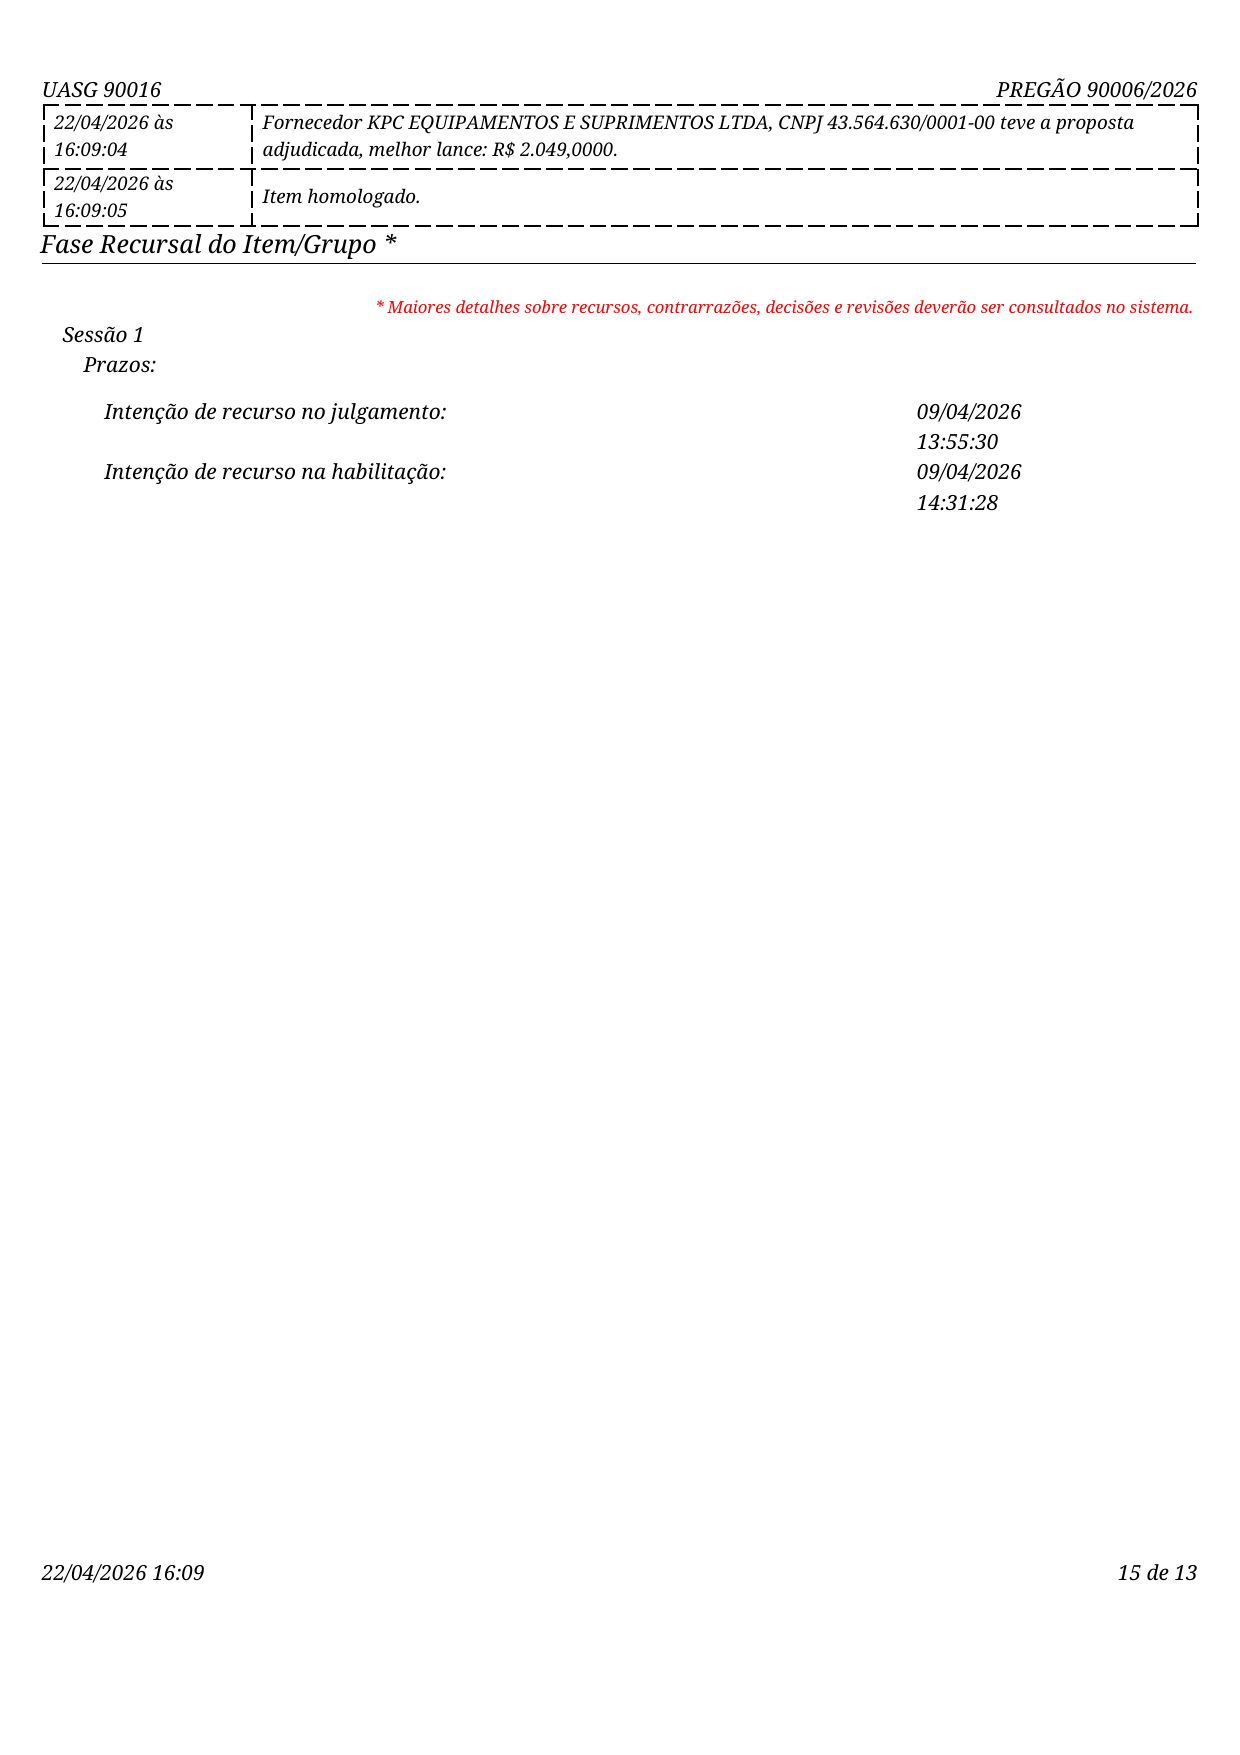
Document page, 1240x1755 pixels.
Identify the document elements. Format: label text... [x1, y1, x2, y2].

table_cell 22/04/2026 às 16:09:04 [44, 104, 252, 168]
table_cell 09/04/2026 14:31:28 [917, 458, 1085, 518]
text Fase Recursal do Item/Grupo * [40, 227, 1200, 261]
table_cell Intenção de recurso no julgamento: [83, 397, 917, 457]
text Sessão 1 [62, 320, 1200, 348]
table_cell Intenção de recurso na habilitação: [83, 458, 917, 518]
table_header Prazos: [83, 350, 917, 397]
table_header [917, 350, 1085, 397]
table_cell 09/04/2026 13:55:30 [917, 397, 1085, 457]
table_cell 22/04/2026 às 16:09:05 [44, 168, 252, 225]
text * Maiores detalhes sobre recursos, contrarrazões, decisões e revisões deverão ser consultados no sistema. [42, 296, 1196, 318]
table_cell Item homologado. [252, 168, 1198, 225]
table_cell Fornecedor KPC EQUIPAMENTOS E SUPRIMENTOS LTDA, CNPJ 43.564.630/0001-00 teve a proposta adjudicada, melhor lance: R$ 2.049,0000. [252, 104, 1198, 168]
